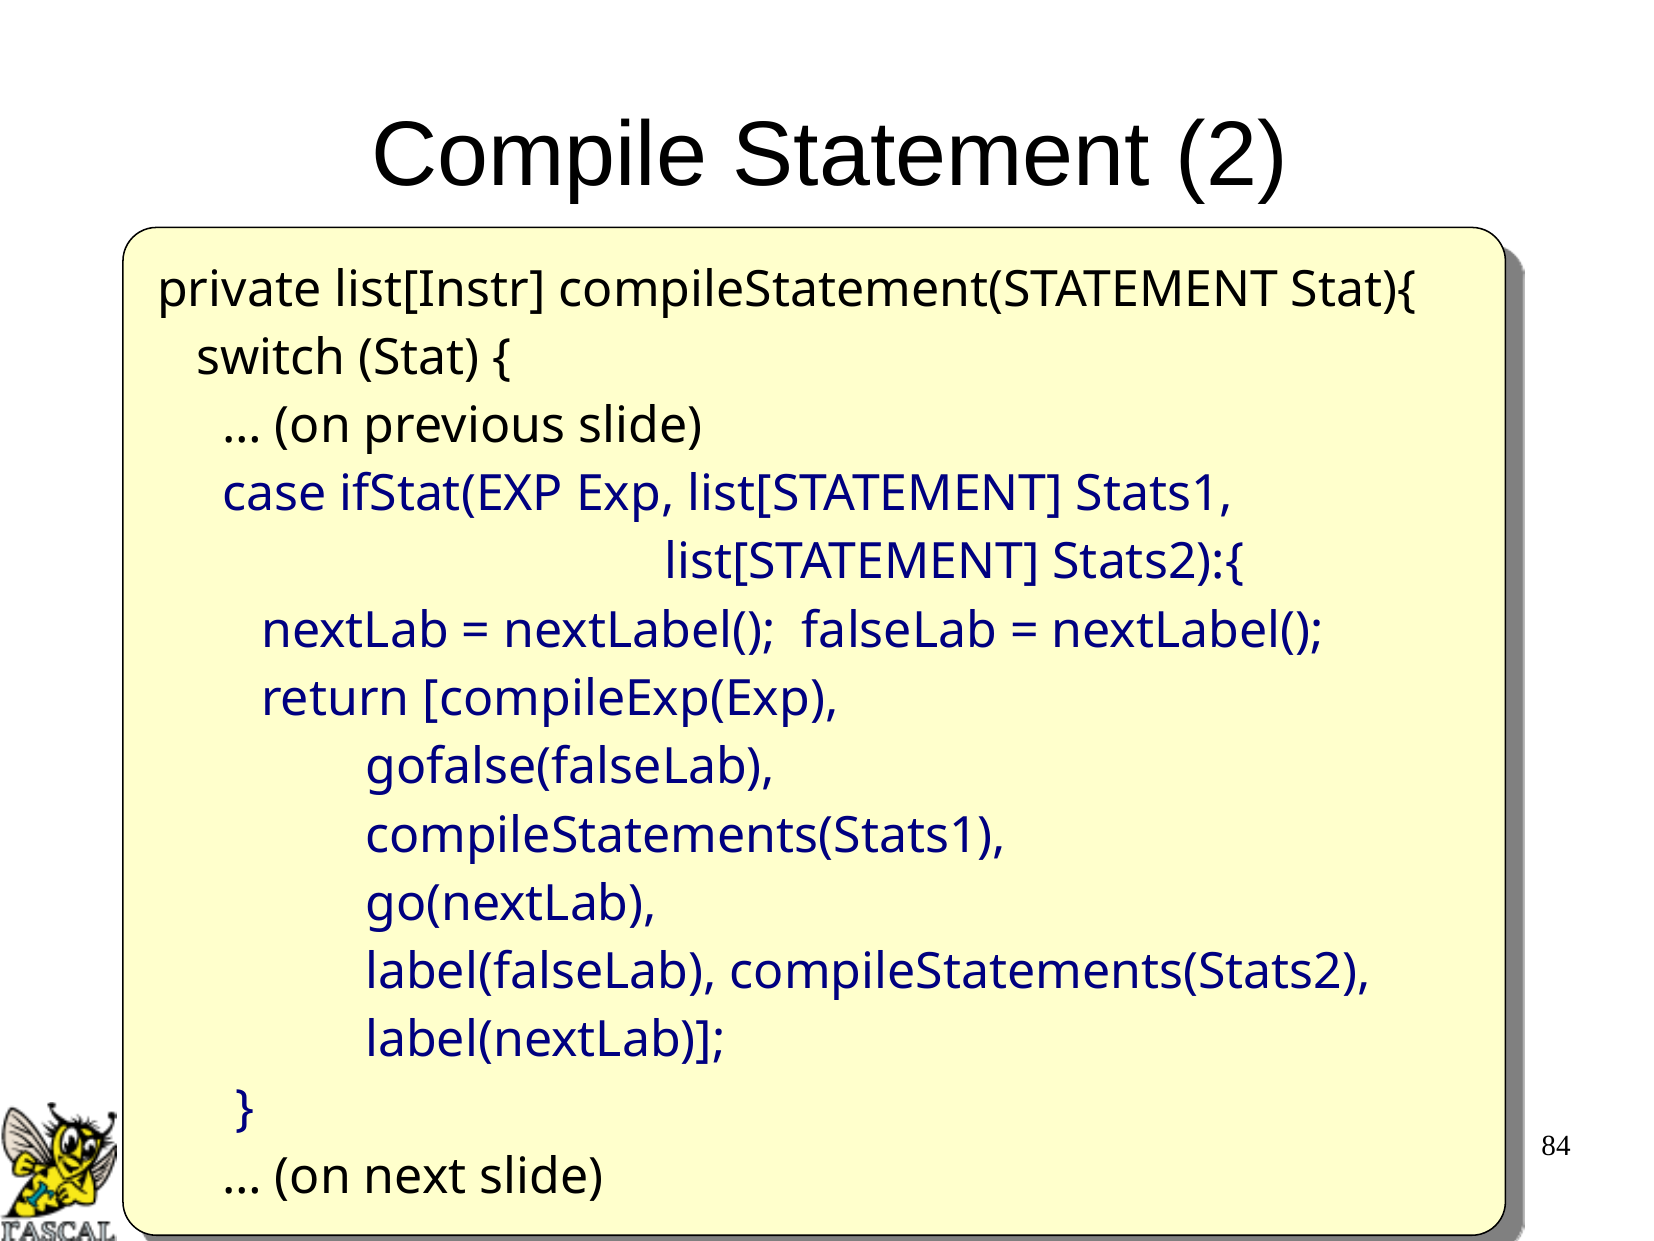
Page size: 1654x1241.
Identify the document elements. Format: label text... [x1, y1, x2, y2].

text_box [122, 227, 1502, 1232]
text_box private list[Instr] compileStatement(STATEMENT Stat){ switch (Stat) { … (on previous slide) case ifStat(EXP Exp, list[STATEMENT] Stats1, list[STATEMENT] Stats2):{ nextLab = nextLabel(); falseLab = nextLabel(); return [compileExp(Exp), gofalse(falseLab), compileStatements(Stats1), go(nextLab), label(falseLab), compileStatements(Stats2), label(nextLab)]; } … (on next slide) [142, 245, 1527, 1234]
picture [0, 1102, 117, 1241]
title Compile Statement (2) [85, 62, 1575, 245]
